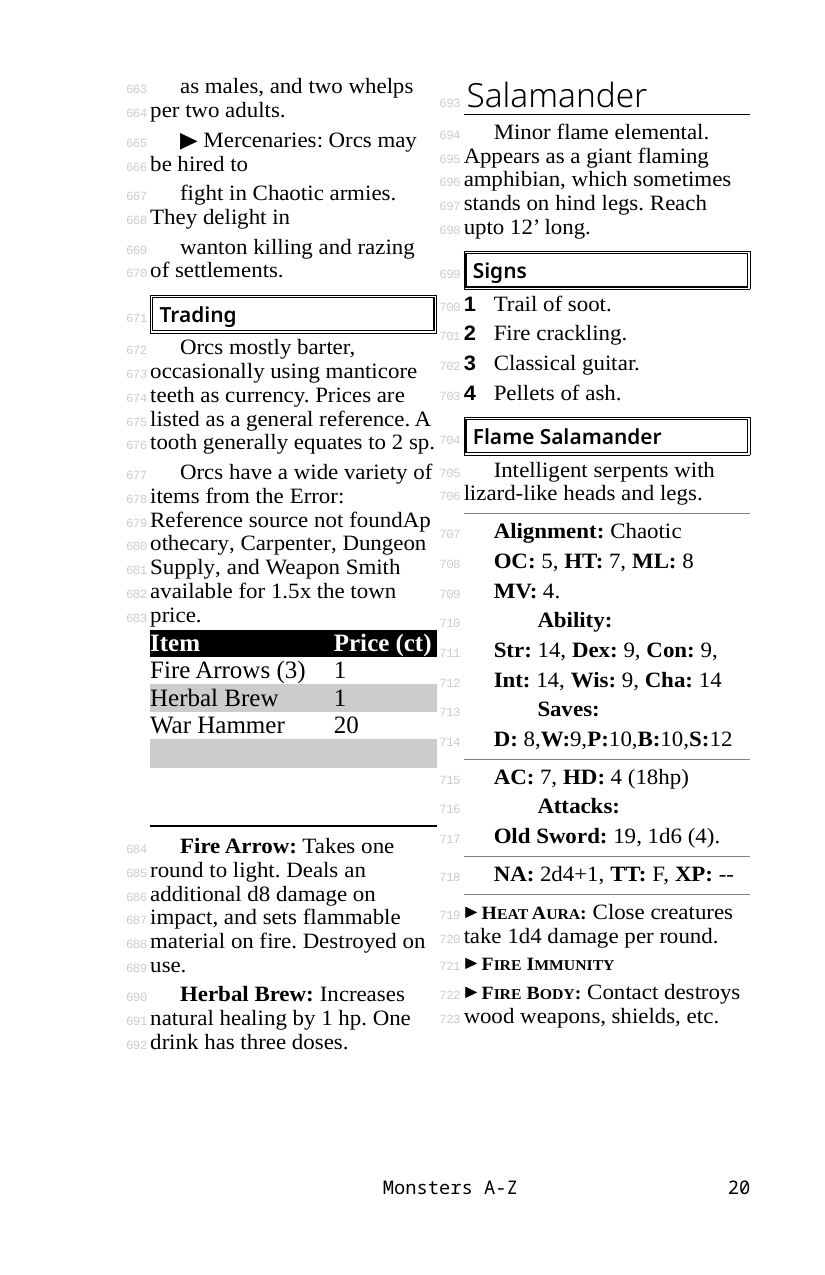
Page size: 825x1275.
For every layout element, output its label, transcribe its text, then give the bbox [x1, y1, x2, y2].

table_cell War Hammer [150, 712, 334, 739]
list Classical guitar. [463, 352, 750, 375]
list Pellets of ash. [463, 381, 750, 405]
text Minor flame elemental. Appears as a giant flaming amphibian, which sometimes stands on hind legs. Reach upto 12’ long. [463, 120, 750, 239]
table_cell [150, 739, 334, 768]
text NA: 2d4+1, TT: F, XP: -- [463, 863, 750, 886]
table_cell [150, 796, 334, 825]
text AC: 7, HD: 4 (18hp) [463, 765, 750, 789]
list Fire crackling. [463, 322, 750, 346]
table_cell 1 [334, 657, 437, 684]
text wanton killing and razing of settlements. [150, 235, 437, 283]
text as males, and two whelps per two adults. [150, 75, 437, 122]
text D: 8,W:9,P:10,B:10,S:12 [463, 728, 750, 751]
text Str: 14, Dex: 9, Con: 9, [463, 638, 750, 662]
table_header Item [150, 630, 334, 657]
table_cell Herbal Brew [150, 684, 334, 712]
text Fire Arrow: Takes one round to light. Deals an additional d8 damage on impact, and sets flammable material on fire. Destroyed on use. [150, 834, 437, 977]
subtitle Signs [467, 254, 747, 286]
text Ability: [463, 609, 750, 632]
text Attacks: [463, 795, 750, 819]
table_cell [334, 768, 437, 796]
subtitle Flame Salamander [467, 420, 747, 452]
text Orcs have a wide variety of items from the Error: Reference source not foundApothecary, Carpenter, Dungeon Supply, and Weapon Smith available for 1.5x the town price. [150, 461, 437, 627]
text Orcs mostly barter, occasionally using manticore teeth as currency. Prices are listed as a general reference. A tooth generally equates to 2 sp. [150, 336, 437, 454]
list Heat Aura: Close creatures take 1d4 damage per round. [463, 900, 750, 948]
text ▶ Mercenaries: Orcs may be hired to [150, 128, 437, 176]
text Alignment: Chaotic [463, 520, 750, 543]
subtitle Salamander [463, 75, 750, 114]
text OC: 5, HT: 7, ML: 8 [463, 549, 750, 573]
table_cell [334, 796, 437, 825]
text MV: 4. [463, 579, 750, 603]
table_cell [150, 768, 334, 796]
list Trail of soot. [463, 292, 750, 316]
table_cell [334, 739, 437, 768]
table_cell Fire Arrows (3) [150, 657, 334, 684]
list Fire Body: Contact destroys wood weapons, shields, etc. [463, 981, 750, 1028]
table_header Price (ct) [334, 630, 437, 657]
table_cell 20 [334, 712, 437, 739]
text Int: 14, Wis: 9, Cha: 14 [463, 668, 750, 692]
table_cell 1 [334, 684, 437, 712]
text Herbal Brew: Increases natural healing by 1 hp. One drink has three doses. [150, 983, 437, 1054]
text Saves: [463, 698, 750, 722]
text Intelligent serpents with lizard-like heads and legs. [463, 458, 750, 506]
list Fire Immunity [463, 954, 750, 974]
text fight in Chaotic armies. They delight in [150, 182, 437, 229]
text Old Sword: 19, 1d6 (4). [463, 825, 750, 848]
